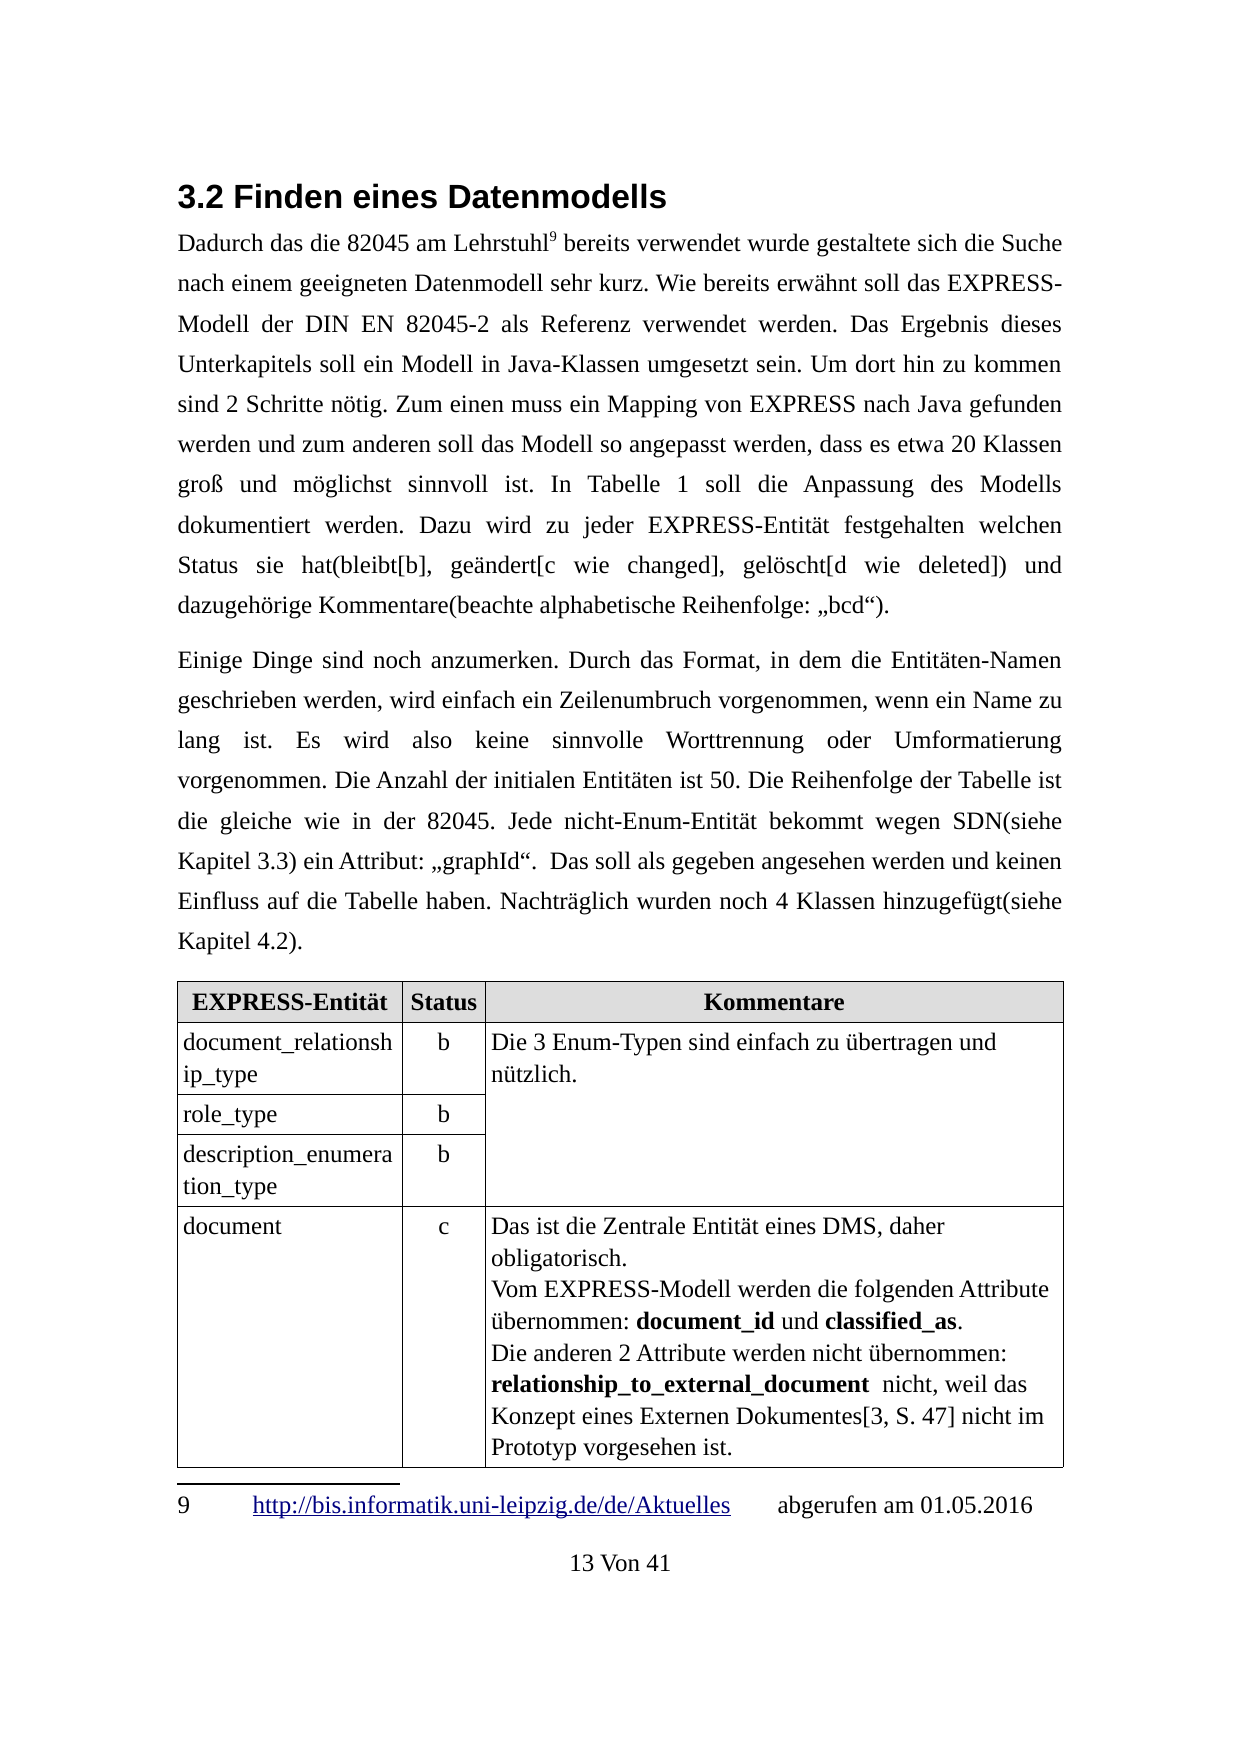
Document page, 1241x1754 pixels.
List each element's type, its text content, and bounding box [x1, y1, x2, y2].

text Dadurch das die 82045 am Lehrstuhl bereits verwendet wurde gestaltete sich die Suche nach einem geeigneten Datenmodell sehr kurz. Wie bereits erwähnt soll das EXPRESS-Modell der DIN EN 82045-2 als Referenz verwendet werden. Das Ergebnis dieses Unterkapitels soll ein Modell in Java-Klassen umgesetzt sein. Um dort hin zu kommen sind 2 Schritte nötig. Zum einen muss ein Mapping von EXPRESS nach Java gefunden werden und zum anderen soll das Modell so angepasst werden, dass es etwa 20 Klassen groß und möglichst sinnvoll ist. In Tabelle 1 soll die Anpassung des Modells dokumentiert werden. Dazu wird zu jeder EXPRESS-Entität festgehalten welchen Status sie hat(bleibt[b], geändert[c wie changed], gelöscht[d wie deleted]) und dazugehörige Kommentare(beachte alphabetische Reihenfolge: „bcd“). [177, 228, 1063, 619]
table_cell document_relationship_type [178, 1023, 402, 1093]
table_header Kommentare [486, 982, 1063, 1022]
subtitle 3.2 Finden eines Datenmodells [177, 177, 1063, 216]
table_cell b [403, 1135, 485, 1206]
table_cell role_type [178, 1095, 402, 1134]
text Einige Dinge sind noch anzumerken. Durch das Format, in dem die Entitäten-Namen geschrieben werden, wird einfach ein Zeilenumbruch vorgenommen, wenn ein Name zu lang ist. Es wird also keine sinnvolle Worttrennung oder Umformatierung vorgenommen. Die Anzahl der initialen Entitäten ist 50. Die Reihenfolge der Tabelle ist die gleiche wie in der 82045. Jede nicht-Enum-Entität bekommt wegen SDN(siehe Kapitel 3.3) ein Attribut: „graphId“. Das soll als gegeben angesehen werden und keinen Einfluss auf die Tabelle haben. Nachträglich wurden noch 4 Klassen hinzugefügt(siehe Kapitel 4.2). [177, 645, 1063, 955]
table_cell Die 3 Enum-Typen sind einfach zu übertragen und nützlich. [486, 1023, 1063, 1206]
table_cell document [178, 1207, 402, 1467]
table_cell c [403, 1207, 485, 1467]
table_cell b [403, 1023, 485, 1093]
text http://bis.informatik.uni-leipzig.de/de/Aktuelles abgerufen am 01.05.2016 [177, 1490, 1063, 1518]
table_cell b [403, 1095, 485, 1134]
table_cell Das ist die Zentrale Entität eines DMS, daher obligatorisch. Vom EXPRESS-Modell werden die folgenden Attribute übernommen: document_id und classified_as. Die anderen 2 Attribute werden nicht übernommen: relationship_to_external_document nicht, weil das Konzept eines Externen Dokumentes[3, S. 47] nicht im Prototyp vorgesehen ist. [486, 1207, 1063, 1467]
table_header EXPRESS-Entität [178, 982, 402, 1022]
table_header Status [403, 982, 485, 1022]
table_cell description_enumeration_type [178, 1135, 402, 1206]
